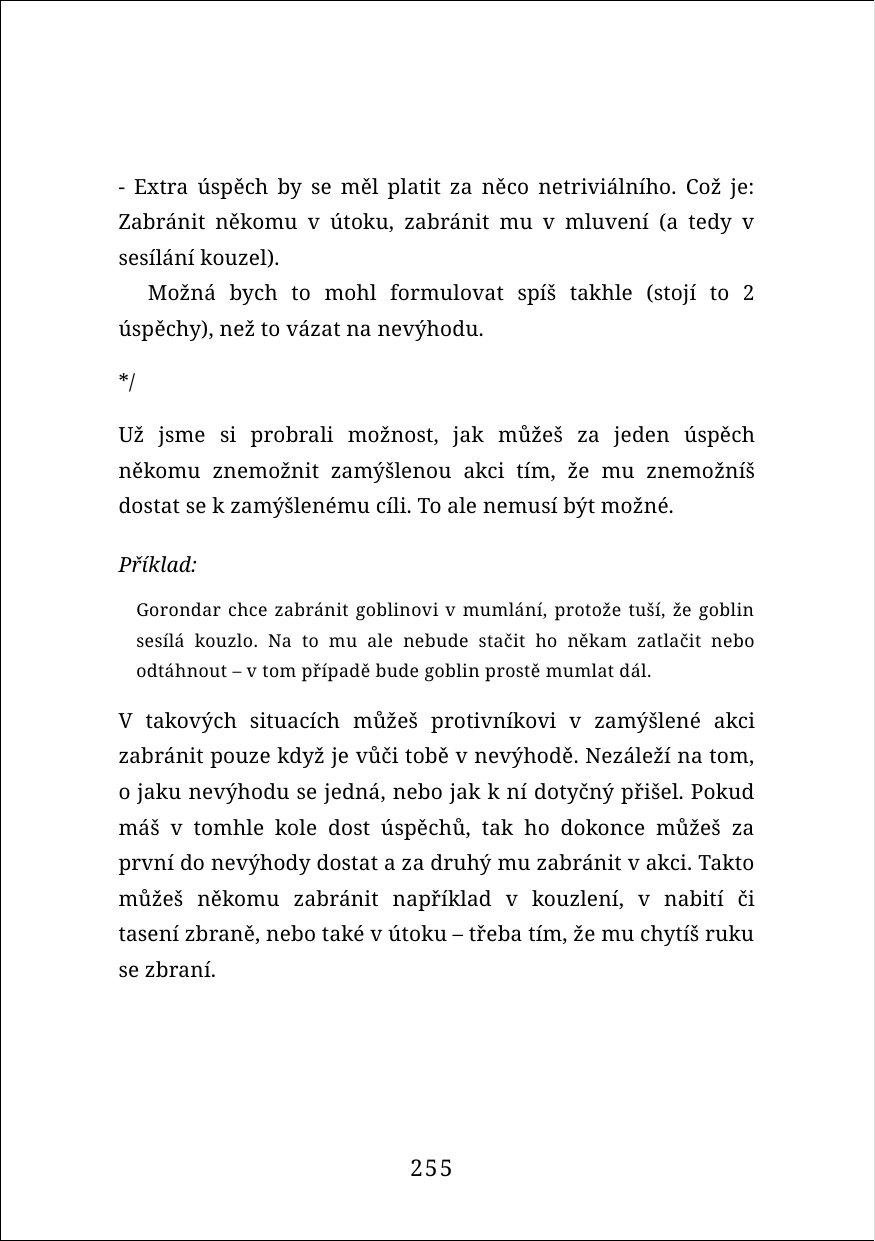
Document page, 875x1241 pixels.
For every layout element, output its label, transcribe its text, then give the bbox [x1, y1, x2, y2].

text */ [118, 367, 756, 396]
text V takových situacích můžeš protivníkovi v zamýšlené akci zabránit pouze když je vůči tobě v nevýhodě. Nezáleží na tom, o jaku nevýhodu se jedná, nebo jak k ní dotyčný přišel. Pokud máš v tomhle kole dost úspěchů, tak ho dokonce můžeš za první do nevýhody dostat a za druhý mu zabránit v akci. Takto můžeš někomu zabránit například v kouzlení, v nabití či tasení zbraně, nebo také v útoku – třeba tím, že mu chytíš ruku se zbraní. [118, 706, 756, 983]
text Už jsme si probrali možnost, jak můžeš za jeden úspěch někomu znemožnit zamýšlenou akci tím, že mu znemožníš dostat se k zamýšlenému cíli. To ale nemusí být možné. [118, 420, 756, 520]
text Příklad: [118, 551, 756, 579]
text Gorondar chce zabránit goblinovi v mumlání, protože tuší, že goblin sesílá kouzlo. Na to mu ale nebude stačit ho někam zatlačit nebo odtáhnout – v tom případě bude goblin prostě mumlat dál. [136, 598, 756, 682]
text - Extra úspěch by se měl platit za něco netriviálního. Což je: Zabránit někomu v útoku, zabránit mu v mluvení (a tedy v sesílání kouzel). Možná bych to mohl formulovat spíš takhle (stojí to 2 úspěchy), než to vázat na nevýhodu. [118, 172, 756, 342]
